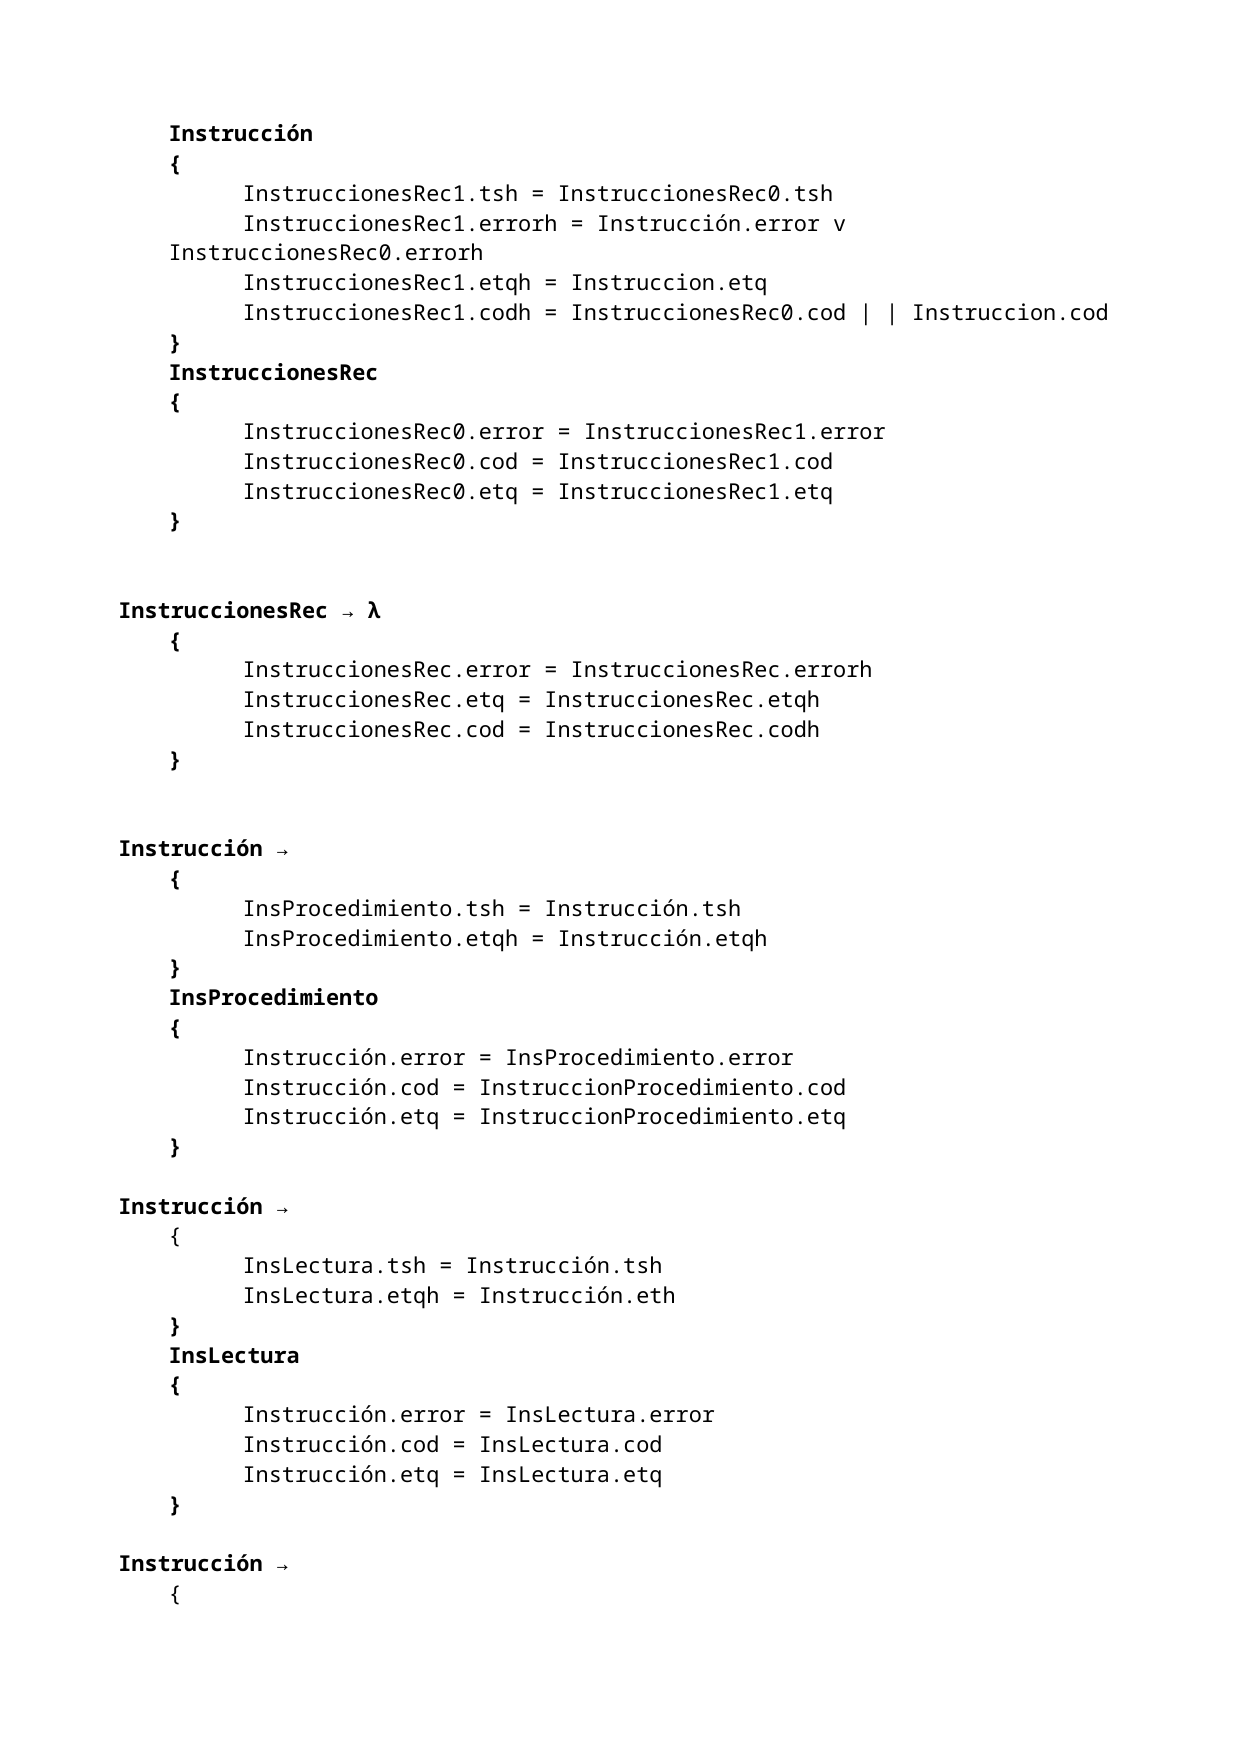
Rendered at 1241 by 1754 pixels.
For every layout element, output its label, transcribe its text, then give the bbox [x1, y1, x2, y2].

text Instrucción.etq = InsLectura.etq [168, 1459, 1122, 1488]
text { [168, 863, 1122, 893]
text InsLectura [168, 1339, 1122, 1369]
text { [168, 386, 1122, 416]
text InstruccionesRec0.cod = InstruccionesRec1.cod [168, 446, 1122, 476]
text Instrucción.error = InsLectura.error [168, 1399, 1122, 1429]
text { [168, 1578, 1122, 1608]
text } [168, 327, 1122, 356]
text InstruccionesRec.error = InstruccionesRec.errorh [168, 654, 1122, 684]
text InstruccionesRec1.etqh = Instruccion.etq [168, 267, 1122, 297]
text { [168, 1220, 1122, 1250]
text InsProcedimiento.etqh = Instrucción.etqh [168, 922, 1122, 952]
text InsLectura.etqh = Instrucción.eth [168, 1280, 1122, 1310]
text } [168, 952, 1122, 982]
text InsProcedimiento [168, 982, 1122, 1012]
text InstruccionesRec1.errorh = Instrucción.error v InstruccionesRec0.errorh [168, 207, 1122, 267]
text InstruccionesRec0.etq = InstruccionesRec1.etq [168, 476, 1122, 505]
text InstruccionesRec.etq = InstruccionesRec.etqh [168, 684, 1122, 714]
text } [168, 1310, 1122, 1339]
text Instrucción.error = InsProcedimiento.error [168, 1042, 1122, 1071]
text InstruccionesRec0.error = InstruccionesRec1.error [168, 416, 1122, 446]
text } [168, 744, 1122, 773]
text InstruccionesRec.cod = InstruccionesRec.codh [168, 714, 1122, 744]
text Instrucción → [118, 1191, 1122, 1220]
text InsLectura.tsh = Instrucción.tsh [168, 1250, 1122, 1280]
text { [168, 1012, 1122, 1042]
text Instrucción → [118, 833, 1122, 863]
text { [168, 148, 1122, 178]
text InstruccionesRec → λ [118, 595, 1122, 624]
text Instrucción → [118, 1548, 1122, 1578]
text InstruccionesRec1.tsh = InstruccionesRec0.tsh [168, 178, 1122, 207]
text InstruccionesRec [168, 356, 1122, 386]
text { [168, 1369, 1122, 1399]
text } [168, 505, 1122, 535]
text Instrucción.cod = InstruccionProcedimiento.cod [168, 1071, 1122, 1101]
text Instrucción.cod = InsLectura.cod [168, 1429, 1122, 1459]
text Instrucción.etq = InstruccionProcedimiento.etq [168, 1101, 1122, 1131]
text InstruccionesRec1.codh = InstruccionesRec0.cod | | Instruccion.cod [168, 297, 1122, 327]
text InsProcedimiento.tsh = Instrucción.tsh [168, 893, 1122, 922]
text } [168, 1131, 1122, 1161]
text Instrucción [168, 118, 1122, 148]
text } [168, 1488, 1122, 1518]
text { [168, 624, 1122, 654]
